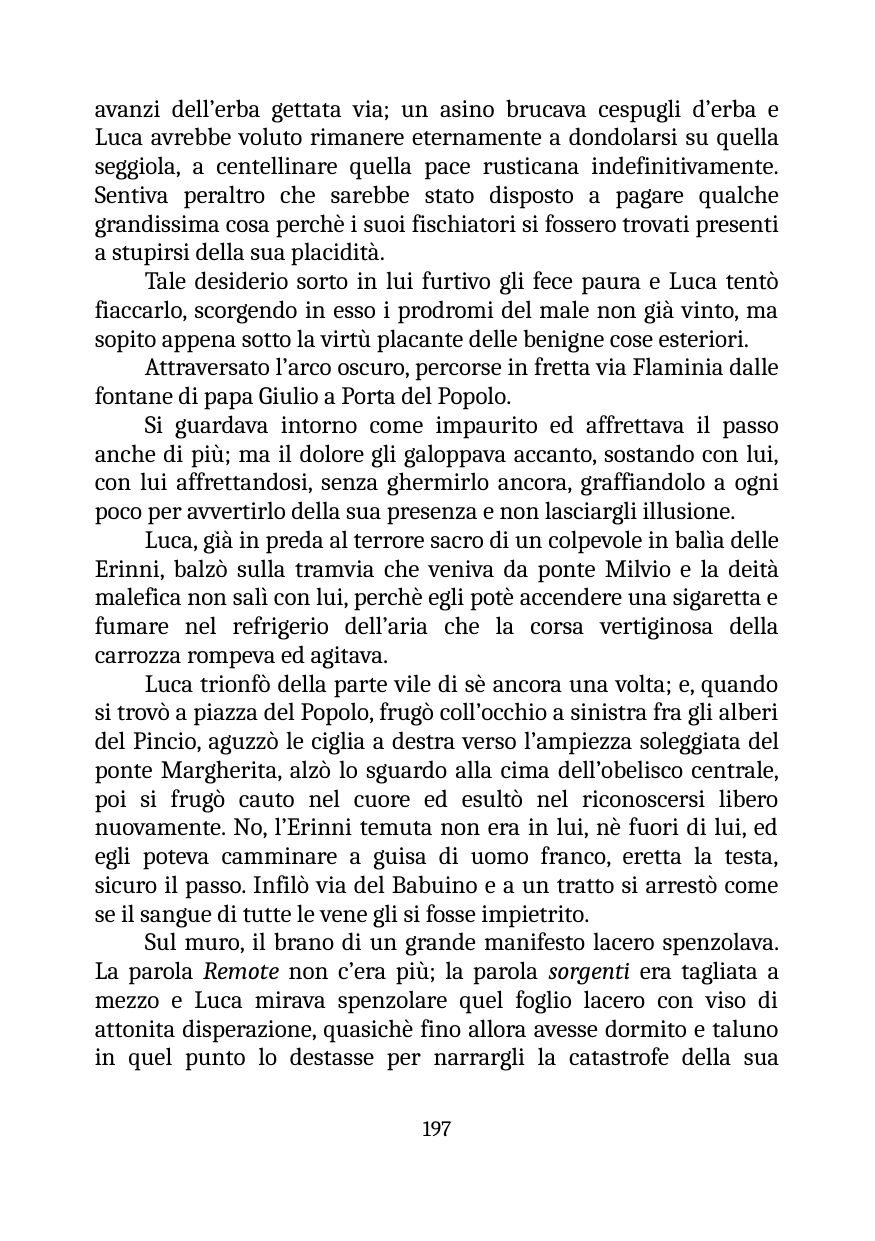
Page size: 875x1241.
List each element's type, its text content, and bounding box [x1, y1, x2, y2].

text Tale desiderio sorto in lui furtivo gli fece paura e Luca tentò fiaccarlo, scorgendo in esso i prodromi del male non già vinto, ma sopito appena sotto la virtù placante delle benigne cose esteriori. [94, 267, 779, 353]
text Sul muro, il brano di un grande manifesto lacero spenzolava. La parola Remote non c’era più; la parola sorgenti era tagliata a mezzo e Luca mirava spenzolare quel foglio lacero con viso di attonita disperazione, quasichè fino allora avesse dormito e taluno in quel punto lo destasse per narrargli la catastrofe della sua [94, 928, 779, 1072]
text Luca trionfò della parte vile di sè ancora una volta; e, quando si trovò a piazza del Popolo, frugò coll’occhio a sinistra fra gli alberi del Pincio, aguzzò le ciglia a destra verso l’ampiezza soleggiata del ponte Margherita, alzò lo sguardo alla cima dell’obelisco centrale, poi si frugò cauto nel cuore ed esultò nel riconoscersi libero nuovamente. No, l’Erinni temuta non era in lui, nè fuori di lui, ed egli poteva camminare a guisa di uomo franco, eretta la testa, sicuro il passo. Infilò via del Babuino e a un tratto si arrestò come se il sangue di tutte le vene gli si fosse impietrito. [94, 669, 779, 928]
text Si guardava intorno come impaurito ed affrettava il passo anche di più; ma il dolore gli galoppava accanto, sostando con lui, con lui affrettandosi, senza ghermirlo ancora, graffiandolo a ogni poco per avvertirlo della sua presenza e non lasciargli illusione. [94, 411, 779, 526]
text Luca, già in preda al terrore sacro di un colpevole in balìa delle Erinni, balzò sulla tramvia che veniva da ponte Milvio e la deità malefica non salì con lui, perchè egli potè accendere una sigaretta e fumare nel refrigerio dell’aria che la corsa vertiginosa della carrozza rompeva ed agitava. [94, 526, 779, 669]
text Attraversato l’arco oscuro, percorse in fretta via Flaminia dalle fontane di papa Giulio a Porta del Popolo. [94, 353, 779, 411]
text avanzi dell’erba gettata via; un asino brucava cespugli d’erba e Luca avrebbe voluto rimanere eternamente a dondolarsi su quella seggiola, a centellinare quella pace rusticana indefinitivamente. Sentiva peraltro che sarebbe stato disposto a pagare qualche grandissima cosa perchè i suoi fischiatori si fossero trovati presenti a stupirsi della sua placidità. [94, 94, 779, 267]
